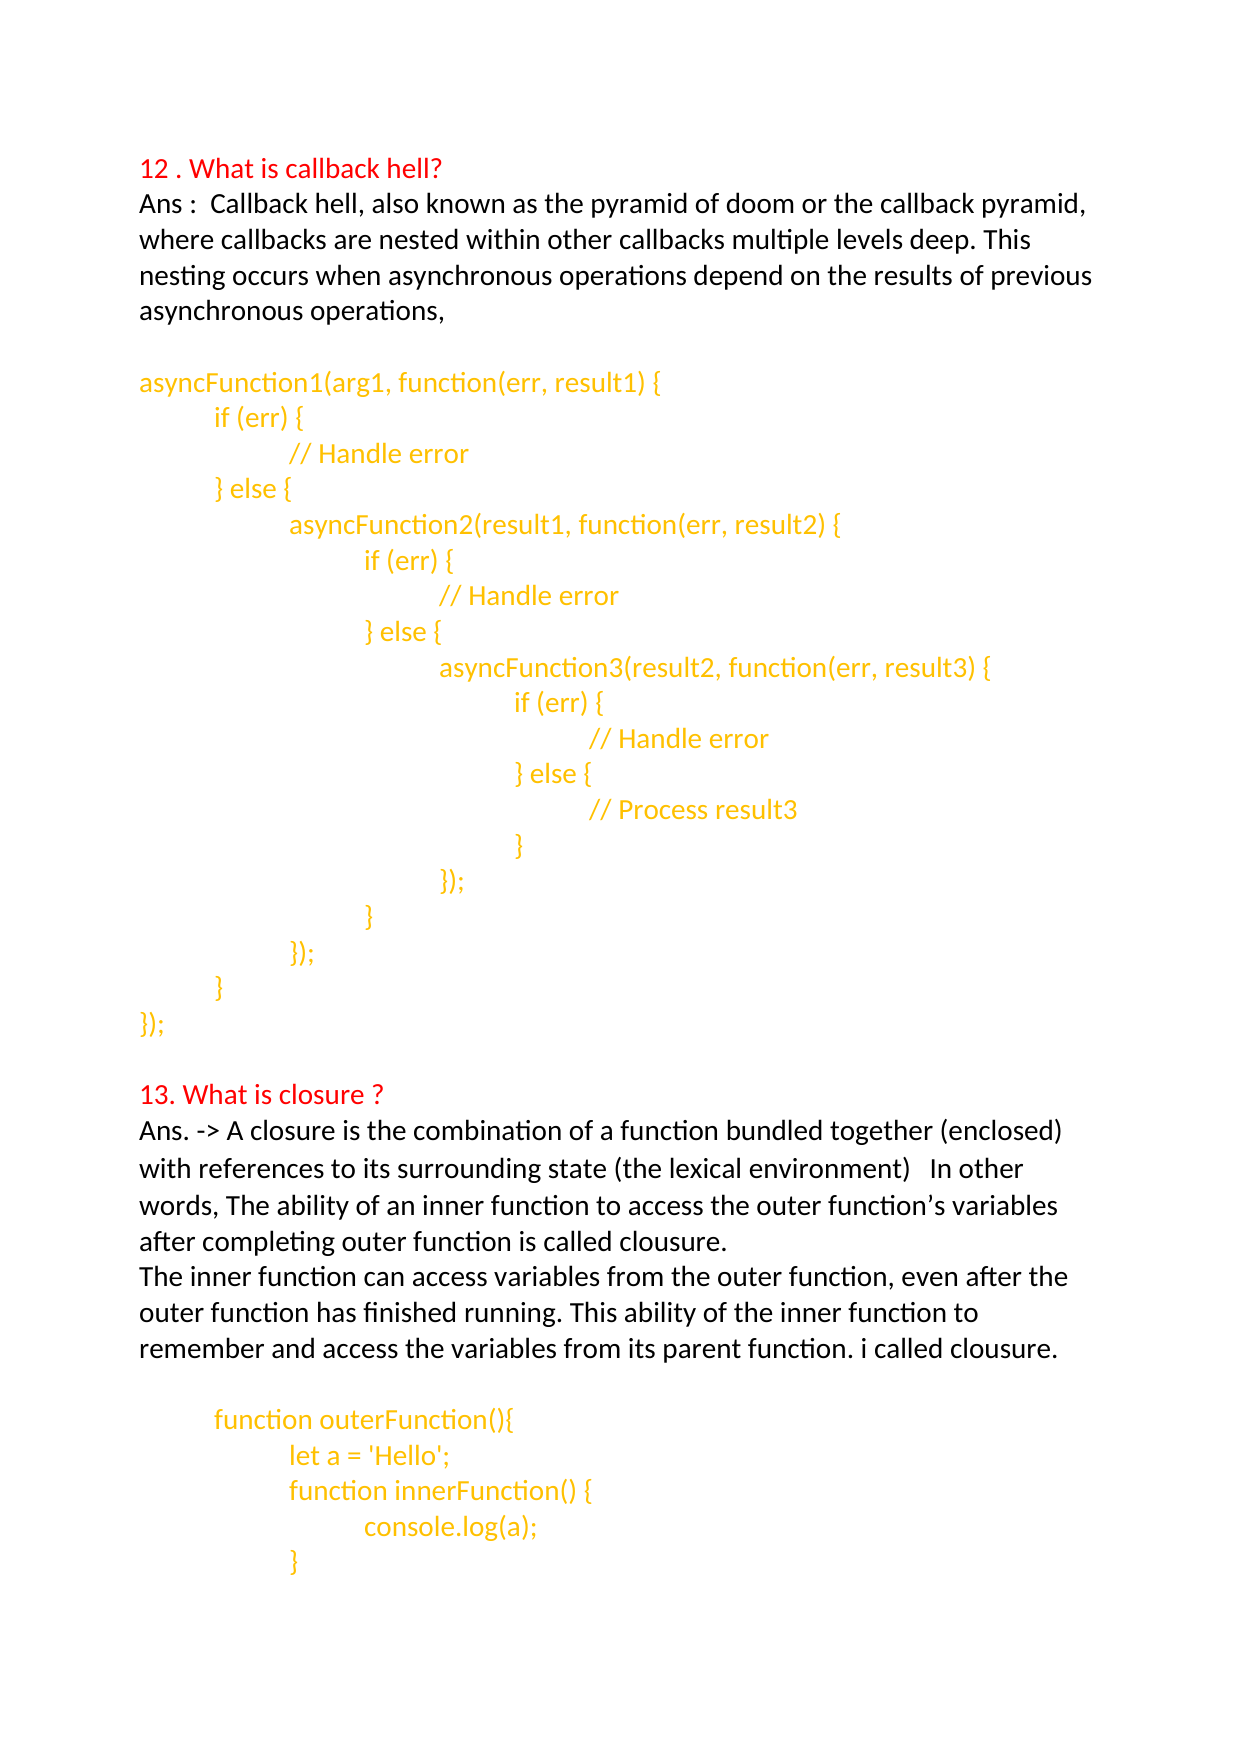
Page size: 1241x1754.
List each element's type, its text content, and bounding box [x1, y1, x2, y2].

text Ans : Callback hell, also known as the pyramid of doom or the callback pyramid, where callbacks are nested within other callbacks multiple levels deep. This nesting occurs when asynchronous operations depend on the results of previous asynchronous operations, [139, 186, 1101, 328]
text // Handle error [139, 720, 1101, 756]
text if (err) { [139, 684, 1101, 720]
text } else { [139, 756, 1101, 791]
text }); [139, 862, 1101, 898]
text 12 . What is callback hell? [139, 150, 1101, 186]
text Ans. -> A closure is the combination of a function bundled together (enclosed) with references to its surrounding state (the lexical environment) In other words, The ability of an inner function to access the outer function’s variables after completing outer function is called clousure. [139, 1112, 1101, 1258]
text asyncFunction3(result2, function(err, result3) { [139, 649, 1101, 684]
text console.log(a); [139, 1508, 1101, 1543]
text function outerFunction(){ [139, 1401, 1101, 1437]
text if (err) { [139, 542, 1101, 577]
text } [139, 898, 1101, 934]
text 13. What is closure ? [139, 1076, 1101, 1112]
text // Handle error [139, 577, 1101, 613]
text The inner function can access variables from the outer function, even after the outer function has finished running. This ability of the inner function to remember and access the variables from its parent function. i called clousure. [139, 1258, 1101, 1365]
text asyncFunction1(arg1, function(err, result1) { [139, 364, 1101, 399]
text function innerFunction() { [139, 1472, 1101, 1508]
text // Process result3 [139, 791, 1101, 827]
text } [139, 1543, 1101, 1579]
text asyncFunction2(result1, function(err, result2) { [139, 506, 1101, 542]
text }); [139, 934, 1101, 969]
text } [139, 827, 1101, 862]
text }); [139, 1005, 1101, 1041]
text } else { [139, 613, 1101, 649]
text } [139, 969, 1101, 1005]
text let a = 'Hello'; [139, 1437, 1101, 1472]
text } else { [139, 471, 1101, 506]
text if (err) { [139, 399, 1101, 435]
text // Handle error [139, 435, 1101, 471]
